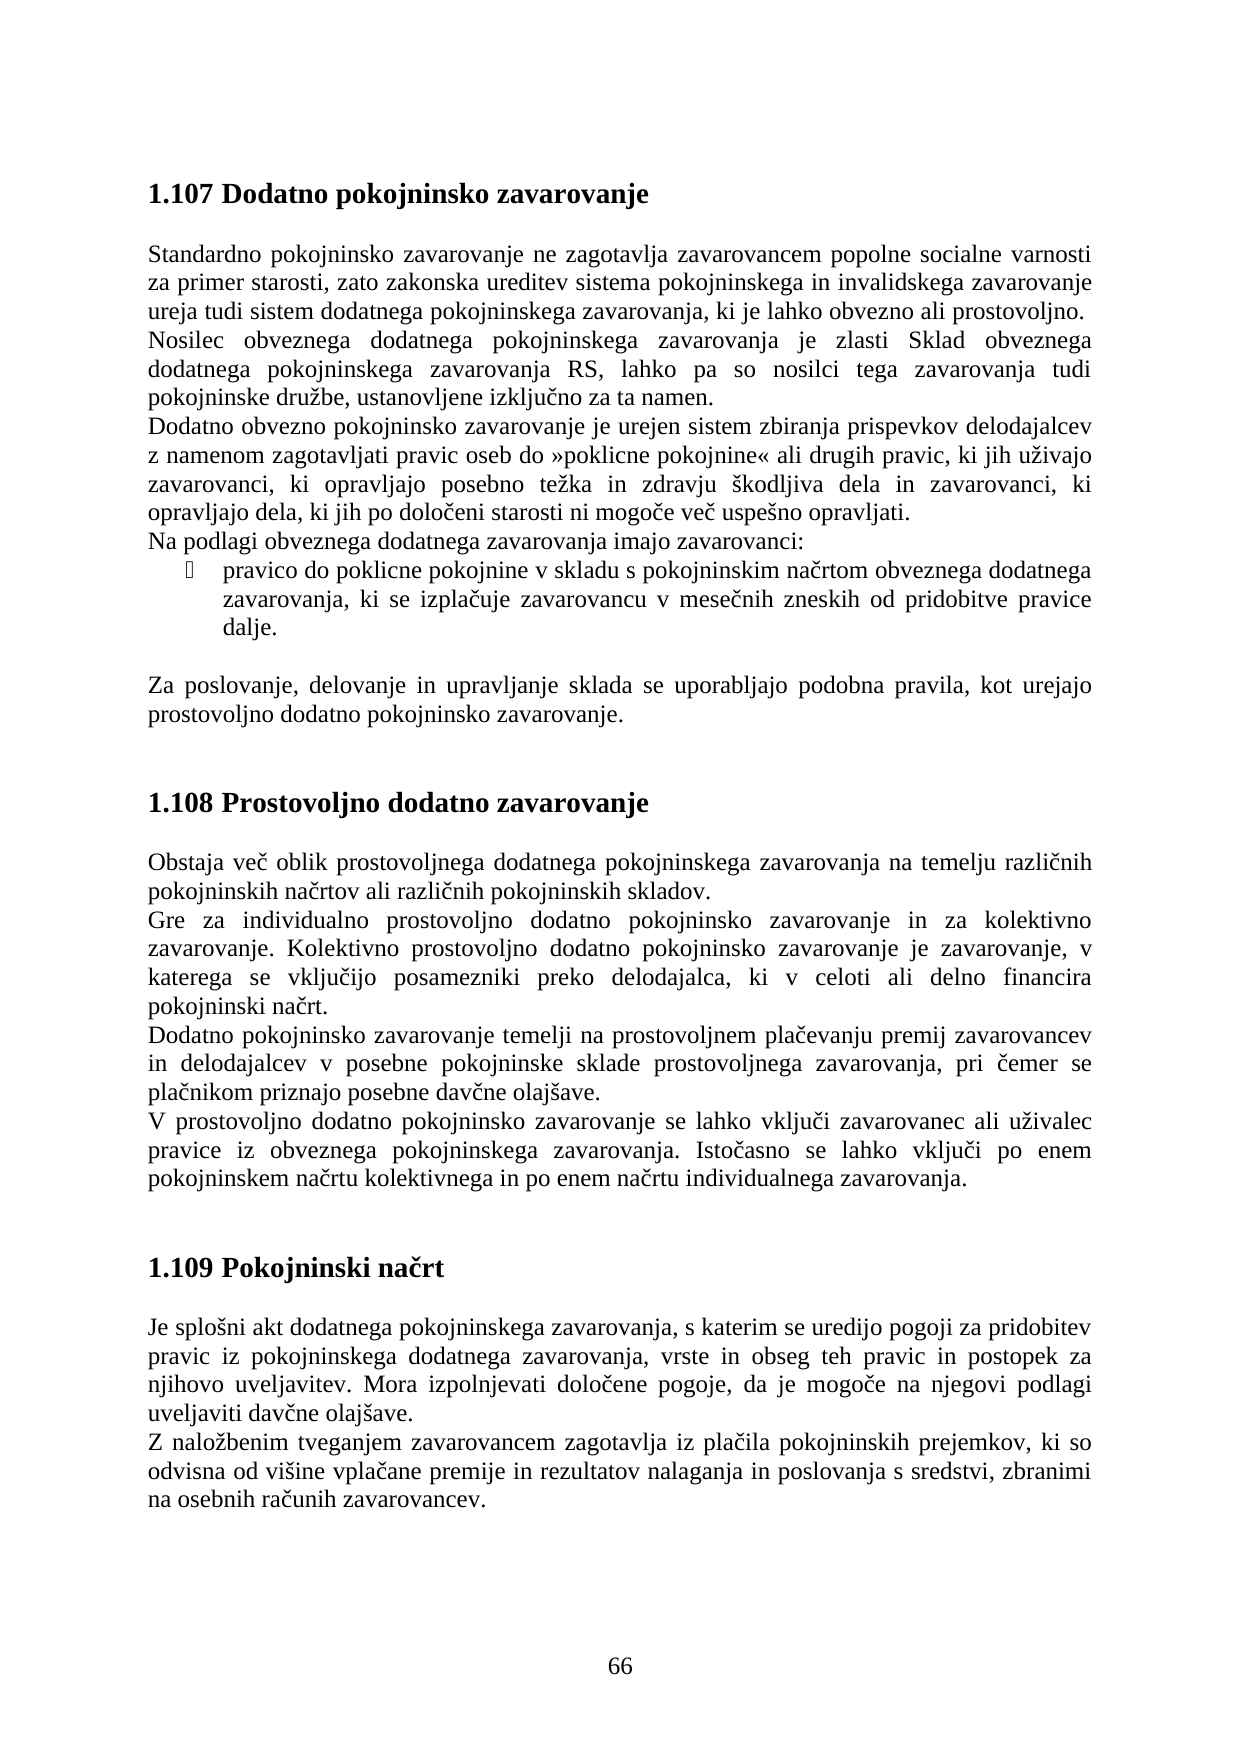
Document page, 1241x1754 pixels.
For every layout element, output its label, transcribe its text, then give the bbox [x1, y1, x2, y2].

text Na podlagi obveznega dodatnega zavarovanja imajo zavarovanci: [148, 526, 1093, 555]
subtitle Pokojninski načrt [148, 1250, 1093, 1283]
text Je splošni akt dodatnega pokojninskega zavarovanja, s katerim se uredijo pogoji za pridobitev pravic iz pokojninskega dodatnega zavarovanja, vrste in obseg teh pravic in postopek za njihovo uveljavitev. Mora izpolnjevati določene pogoje, da je mogoče na njegovi podlagi uveljaviti davčne olajšave. [148, 1312, 1093, 1427]
text V prostovoljno dodatno pokojninsko zavarovanje se lahko vključi zavarovanec ali uživalec pravice iz obveznega pokojninskega zavarovanja. Istočasno se lahko vključi po enem pokojninskem načrtu kolektivnega in po enem načrtu individualnega zavarovanja. [148, 1106, 1093, 1192]
text Dodatno obvezno pokojninsko zavarovanje je urejen sistem zbiranja prispevkov delodajalcev z namenom zagotavljati pravic oseb do »poklicne pokojnine« ali drugih pravic, ki jih uživajo zavarovanci, ki opravljajo posebno težka in zdravju škodljiva dela in zavarovanci, ki opravljajo dela, ki jih po določeni starosti ni mogoče več uspešno opravljati. [148, 411, 1093, 526]
subtitle Dodatno pokojninsko zavarovanje [148, 176, 1093, 210]
text Gre za individualno prostovoljno dodatno pokojninsko zavarovanje in za kolektivno zavarovanje. Kolektivno prostovoljno dodatno pokojninsko zavarovanje je zavarovanje, v katerega se vključijo posamezniki preko delodajalca, ki v celoti ali delno financira pokojninski načrt. [148, 905, 1093, 1020]
text Standardno pokojninsko zavarovanje ne zagotavlja zavarovancem popolne socialne varnosti za primer starosti, zato zakonska ureditev sistema pokojninskega in invalidskega zavarovanje ureja tudi sistem dodatnega pokojninskega zavarovanja, ki je lahko obvezno ali prostovoljno. Nosilec obveznega dodatnega pokojninskega zavarovanja je zlasti Sklad obveznega dodatnega pokojninskega zavarovanja RS, lahko pa so nosilci tega zavarovanja tudi pokojninske družbe, ustanovljene izključno za ta namen. [148, 239, 1093, 411]
text Za poslovanje, delovanje in upravljanje sklada se uporabljajo podobna pravila, kot urejajo prostovoljno dodatno pokojninsko zavarovanje. [148, 670, 1093, 727]
text Z naložbenim tveganjem zavarovancem zagotavlja iz plačila pokojninskih prejemkov, ki so odvisna od višine vplačane premije in rezultatov nalaganja in poslovanja s sredstvi, zbranimi na osebnih računih zavarovancev. [148, 1427, 1093, 1513]
text Obstaja več oblik prostovoljnega dodatnega pokojninskega zavarovanja na temelju različnih pokojninskih načrtov ali različnih pokojninskih skladov. [148, 847, 1093, 905]
subtitle Prostovoljno dodatno zavarovanje [148, 785, 1093, 818]
text Dodatno pokojninsko zavarovanje temelji na prostovoljnem plačevanju premij zavarovancev in delodajalcev v posebne pokojninske sklade prostovoljnega zavarovanja, pri čemer se plačnikom priznajo posebne davčne olajšave. [148, 1020, 1093, 1106]
list pravico do poklicne pokojnine v skladu s pokojninskim načrtom obveznega dodatnega zavarovanja, ki se izplačuje zavarovancu v mesečnih zneskih od pridobitve pravice dalje. [185, 555, 1093, 641]
